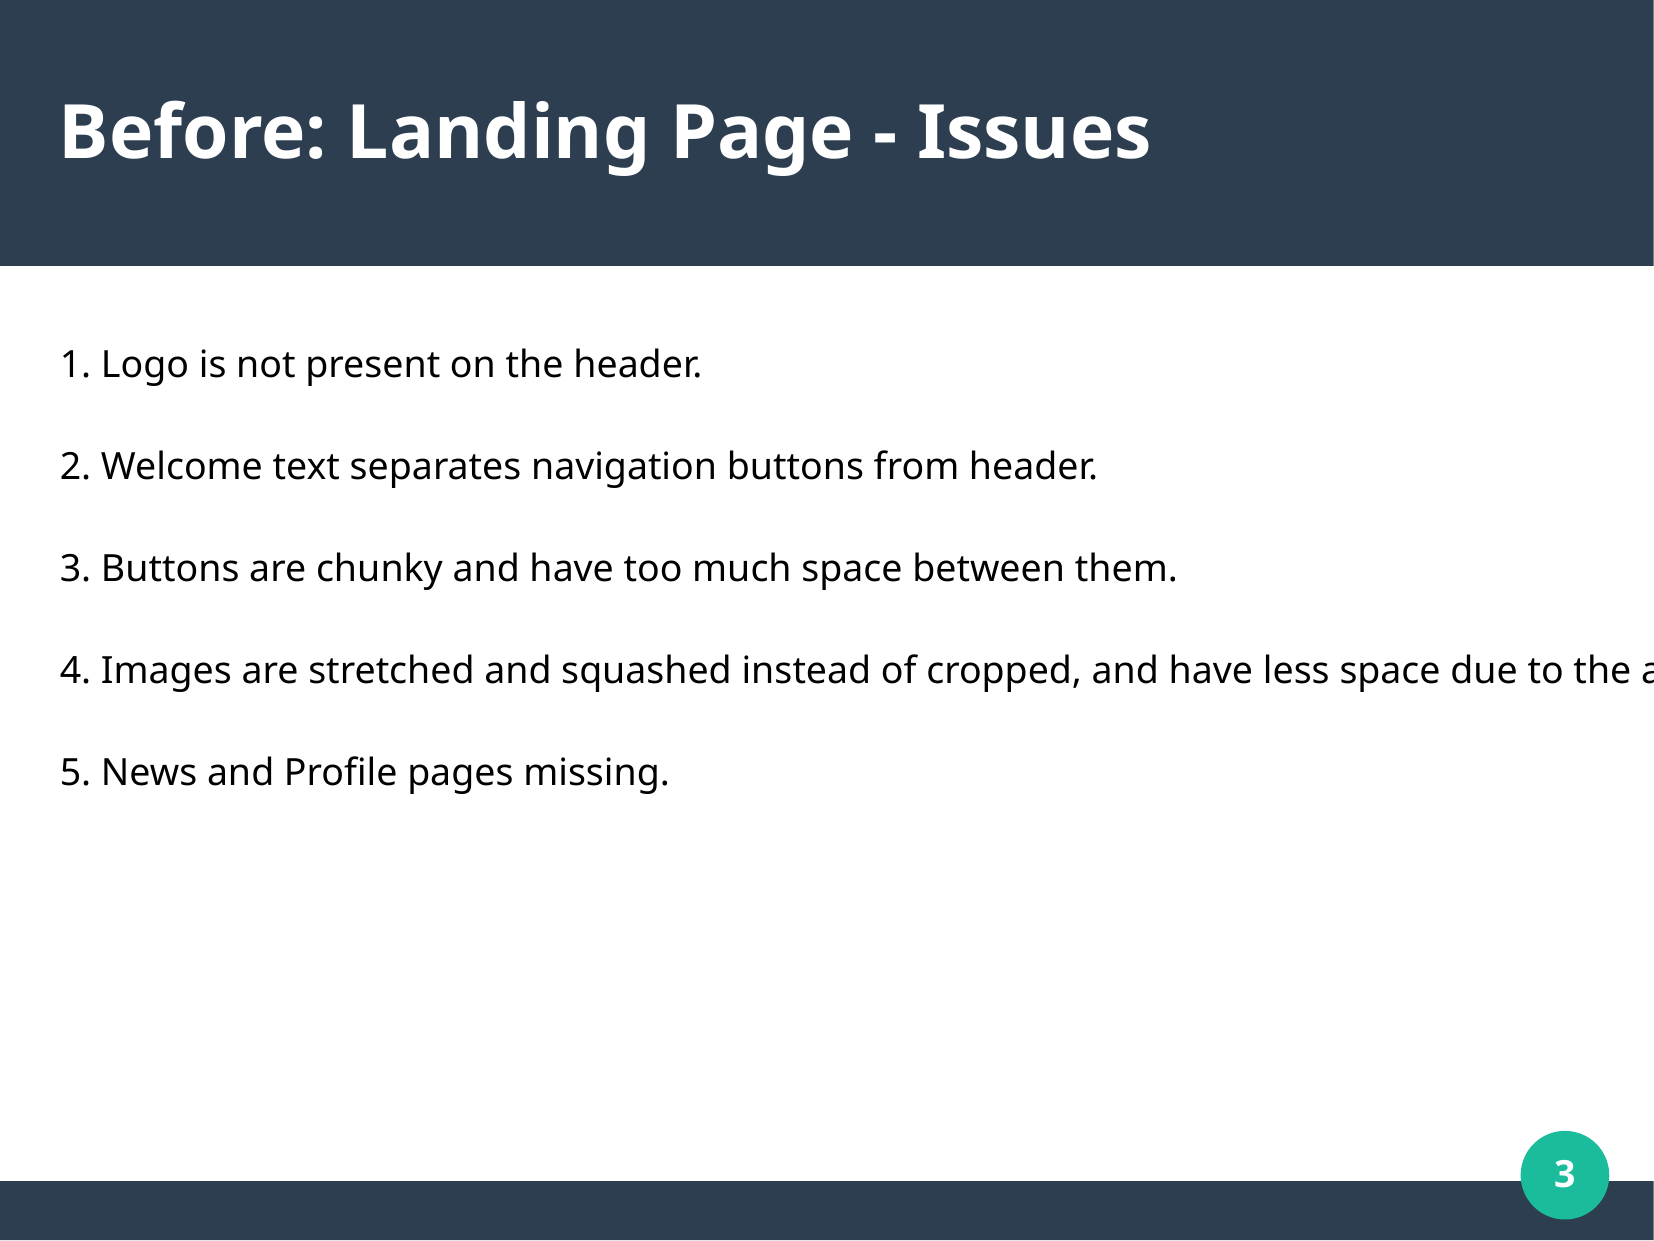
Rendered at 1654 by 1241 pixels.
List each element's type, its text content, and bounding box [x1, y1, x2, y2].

title Before: Landing Page - Issues [59, 49, 1595, 207]
text_box [1505, 1116, 1625, 1235]
text_box 1. Logo is not present on the header. 2. Welcome text separates navigation buttons from header. 3. Buttons are chunky and have too much space between them. 4. Images are stretched and squashed instead of cropped, and have less space due to the aforementioned issues 5. News and Profile pages missing. [45, 330, 1606, 818]
